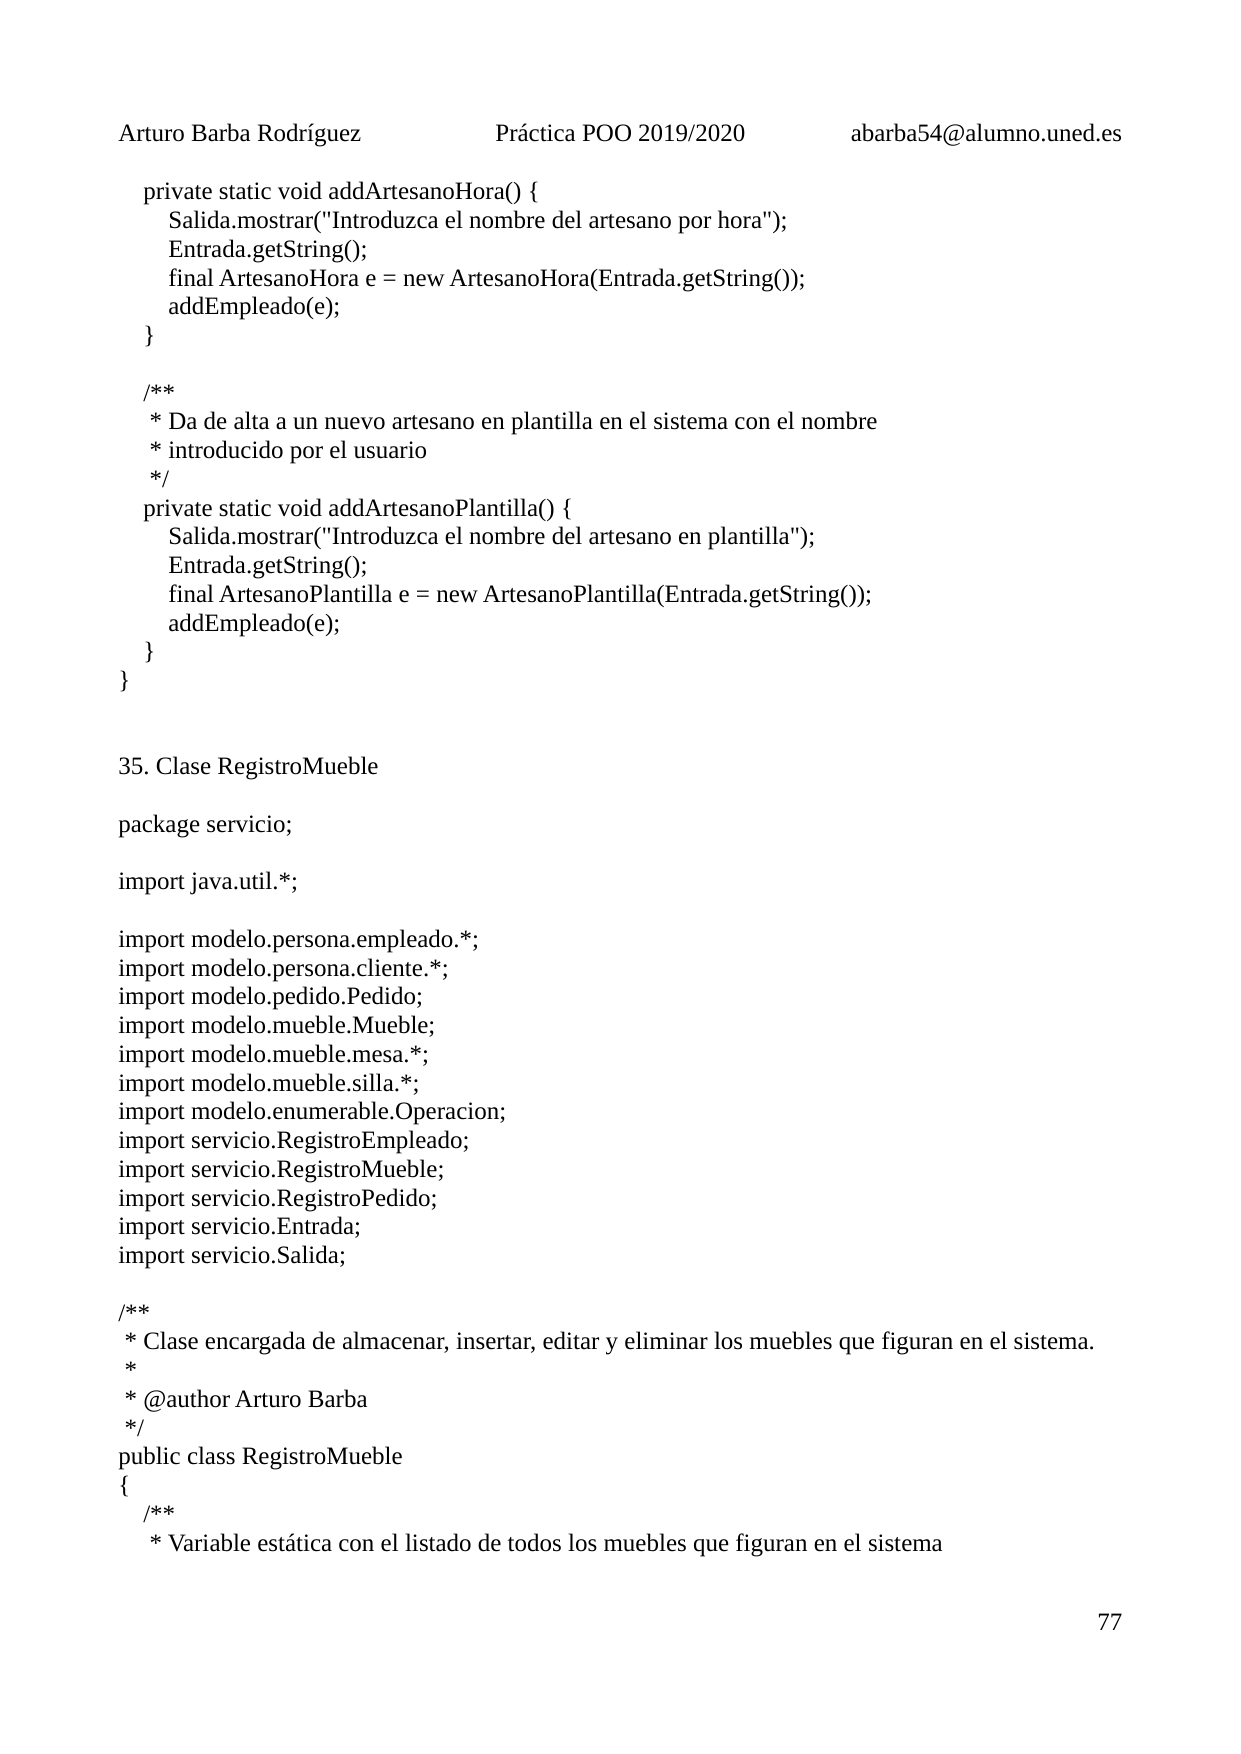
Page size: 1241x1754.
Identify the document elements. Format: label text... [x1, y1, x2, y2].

text addEmpleado(e); [118, 291, 1122, 320]
text import servicio.RegistroMueble; [118, 1154, 1122, 1183]
text } [118, 665, 1122, 694]
text private static void addArtesanoPlantilla() { [118, 493, 1122, 521]
text import modelo.persona.cliente.*; [118, 953, 1122, 981]
text import java.util.*; [118, 866, 1122, 895]
text } [118, 320, 1122, 349]
text import modelo.enumerable.Operacion; [118, 1096, 1122, 1125]
text import servicio.RegistroEmpleado; [118, 1125, 1122, 1154]
text import modelo.mueble.Mueble; [118, 1010, 1122, 1039]
text * [118, 1355, 1122, 1384]
text addEmpleado(e); [118, 608, 1122, 636]
text 35. Clase RegistroMueble [118, 751, 1122, 780]
text Entrada.getString(); [118, 550, 1122, 579]
text import modelo.pedido.Pedido; [118, 981, 1122, 1010]
text Salida.mostrar("Introduzca el nombre del artesano en plantilla"); [118, 521, 1122, 550]
text * Variable estática con el listado de todos los muebles que figuran en el sistema [118, 1528, 1122, 1556]
text */ [118, 464, 1122, 493]
text public class RegistroMueble [118, 1441, 1122, 1470]
text package servicio; [118, 809, 1122, 838]
text private static void addArtesanoHora() { [118, 176, 1122, 205]
text */ [118, 1413, 1122, 1441]
text /** [118, 378, 1122, 406]
text Entrada.getString(); [118, 234, 1122, 263]
text { [118, 1470, 1122, 1499]
text * Clase encargada de almacenar, insertar, editar y eliminar los muebles que figuran en el sistema. [118, 1326, 1122, 1355]
text * @author Arturo Barba [118, 1384, 1122, 1413]
text } [118, 636, 1122, 665]
text import servicio.Salida; [118, 1240, 1122, 1269]
text /** [118, 1298, 1122, 1326]
text import modelo.mueble.silla.*; [118, 1068, 1122, 1096]
text import modelo.mueble.mesa.*; [118, 1039, 1122, 1068]
text * introducido por el usuario [118, 435, 1122, 464]
text import modelo.persona.empleado.*; [118, 924, 1122, 953]
text final ArtesanoHora e = new ArtesanoHora(Entrada.getString()); [118, 263, 1122, 291]
text Salida.mostrar("Introduzca el nombre del artesano por hora"); [118, 205, 1122, 234]
text final ArtesanoPlantilla e = new ArtesanoPlantilla(Entrada.getString()); [118, 579, 1122, 608]
text /** [118, 1499, 1122, 1528]
text * Da de alta a un nuevo artesano en plantilla en el sistema con el nombre [118, 406, 1122, 435]
text import servicio.RegistroPedido; [118, 1183, 1122, 1211]
text import servicio.Entrada; [118, 1211, 1122, 1240]
